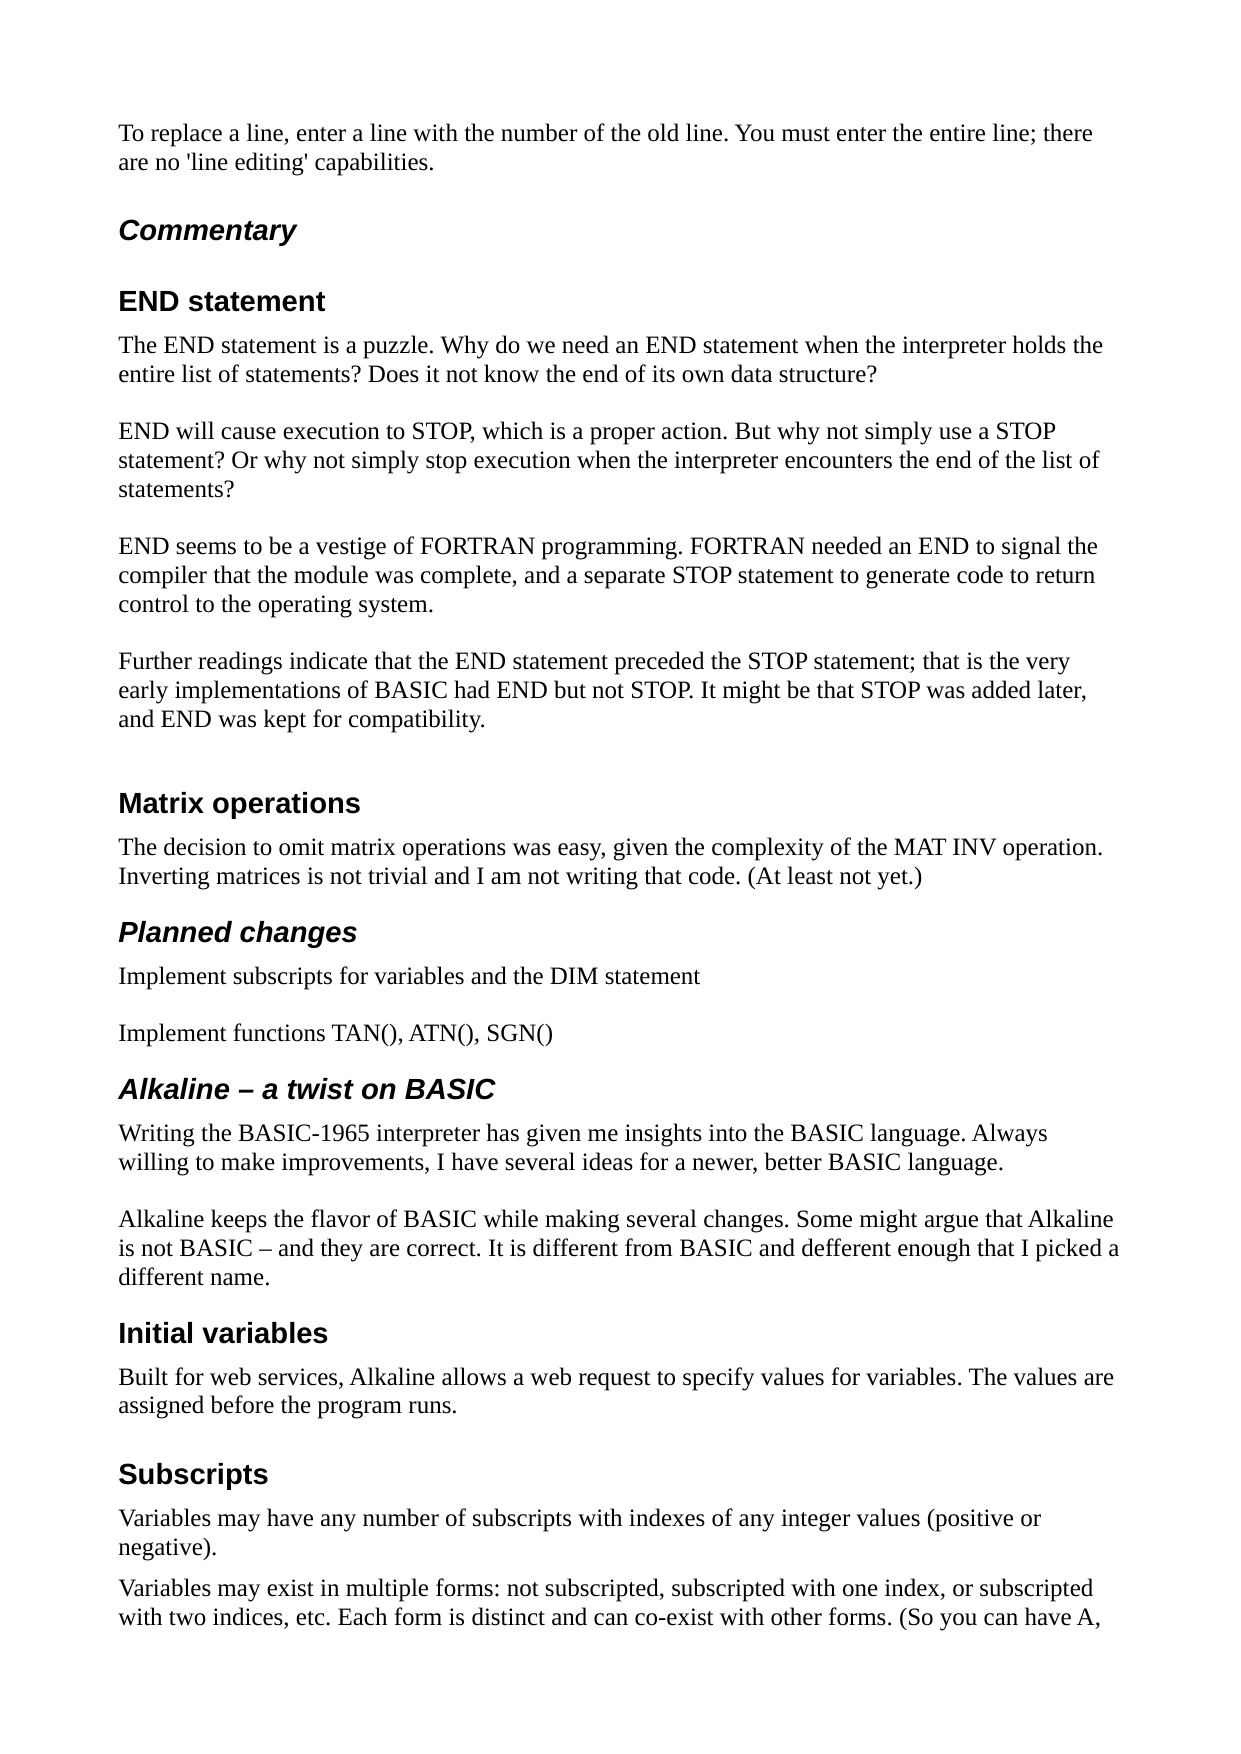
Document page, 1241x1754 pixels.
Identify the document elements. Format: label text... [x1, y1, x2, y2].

subtitle Subscripts [118, 1457, 1122, 1490]
subtitle Planned changes [118, 915, 1122, 948]
text Built for web services, Alkaline allows a web request to specify values for variables. The values are assigned before the program runs. [118, 1362, 1122, 1419]
text Variables may exist in multiple forms: not subscripted, subscripted with one index, or subscripted with two indices, etc. Each form is distinct and can co-exist with other forms. (So you can have A, [118, 1573, 1122, 1630]
subtitle Initial variables [118, 1316, 1122, 1349]
text The decision to omit matrix operations was easy, given the complexity of the MAT INV operation. Inverting matrices is not trivial and I am not writing that code. (At least not yet.) [118, 832, 1122, 890]
text END will cause execution to STOP, which is a proper action. But why not simply use a STOP statement? Or why not simply stop execution when the interpreter encounters the end of the list of statements? [118, 416, 1122, 503]
subtitle Alkaline – a twist on BASIC [118, 1072, 1122, 1106]
text Alkaline keeps the flavor of BASIC while making several changes. Some might argue that Alkaline is not BASIC – and they are correct. It is different from BASIC and defferent enough that I picked a different name. [118, 1204, 1122, 1291]
text END seems to be a vestige of FORTRAN programming. FORTRAN needed an END to signal the compiler that the module was complete, and a separate STOP statement to generate code to return control to the operating system. [118, 531, 1122, 618]
text Implement functions TAN(), ATN(), SGN() [118, 1018, 1122, 1047]
text Implement subscripts for variables and the DIM statement [118, 961, 1122, 990]
text Writing the BASIC-1965 interpreter has given me insights into the BASIC language. Always willing to make improvements, I have several ideas for a newer, better BASIC language. [118, 1118, 1122, 1176]
text To replace a line, enter a line with the number of the old line. You must enter the entire line; there are no 'line editing' capabilities. [118, 118, 1122, 176]
subtitle Commentary [118, 213, 1122, 247]
subtitle Matrix operations [118, 786, 1122, 820]
text Variables may have any number of subscripts with indexes of any integer values (positive or negative). [118, 1503, 1122, 1560]
text Further readings indicate that the END statement preceded the STOP statement; that is the very early implementations of BASIC had END but not STOP. It might be that STOP was added later, and END was kept for compatibility. [118, 646, 1122, 733]
subtitle END statement [118, 284, 1122, 318]
text The END statement is a puzzle. Why do we need an END statement when the interpreter holds the entire list of statements? Does it not know the end of its own data structure? [118, 330, 1122, 388]
